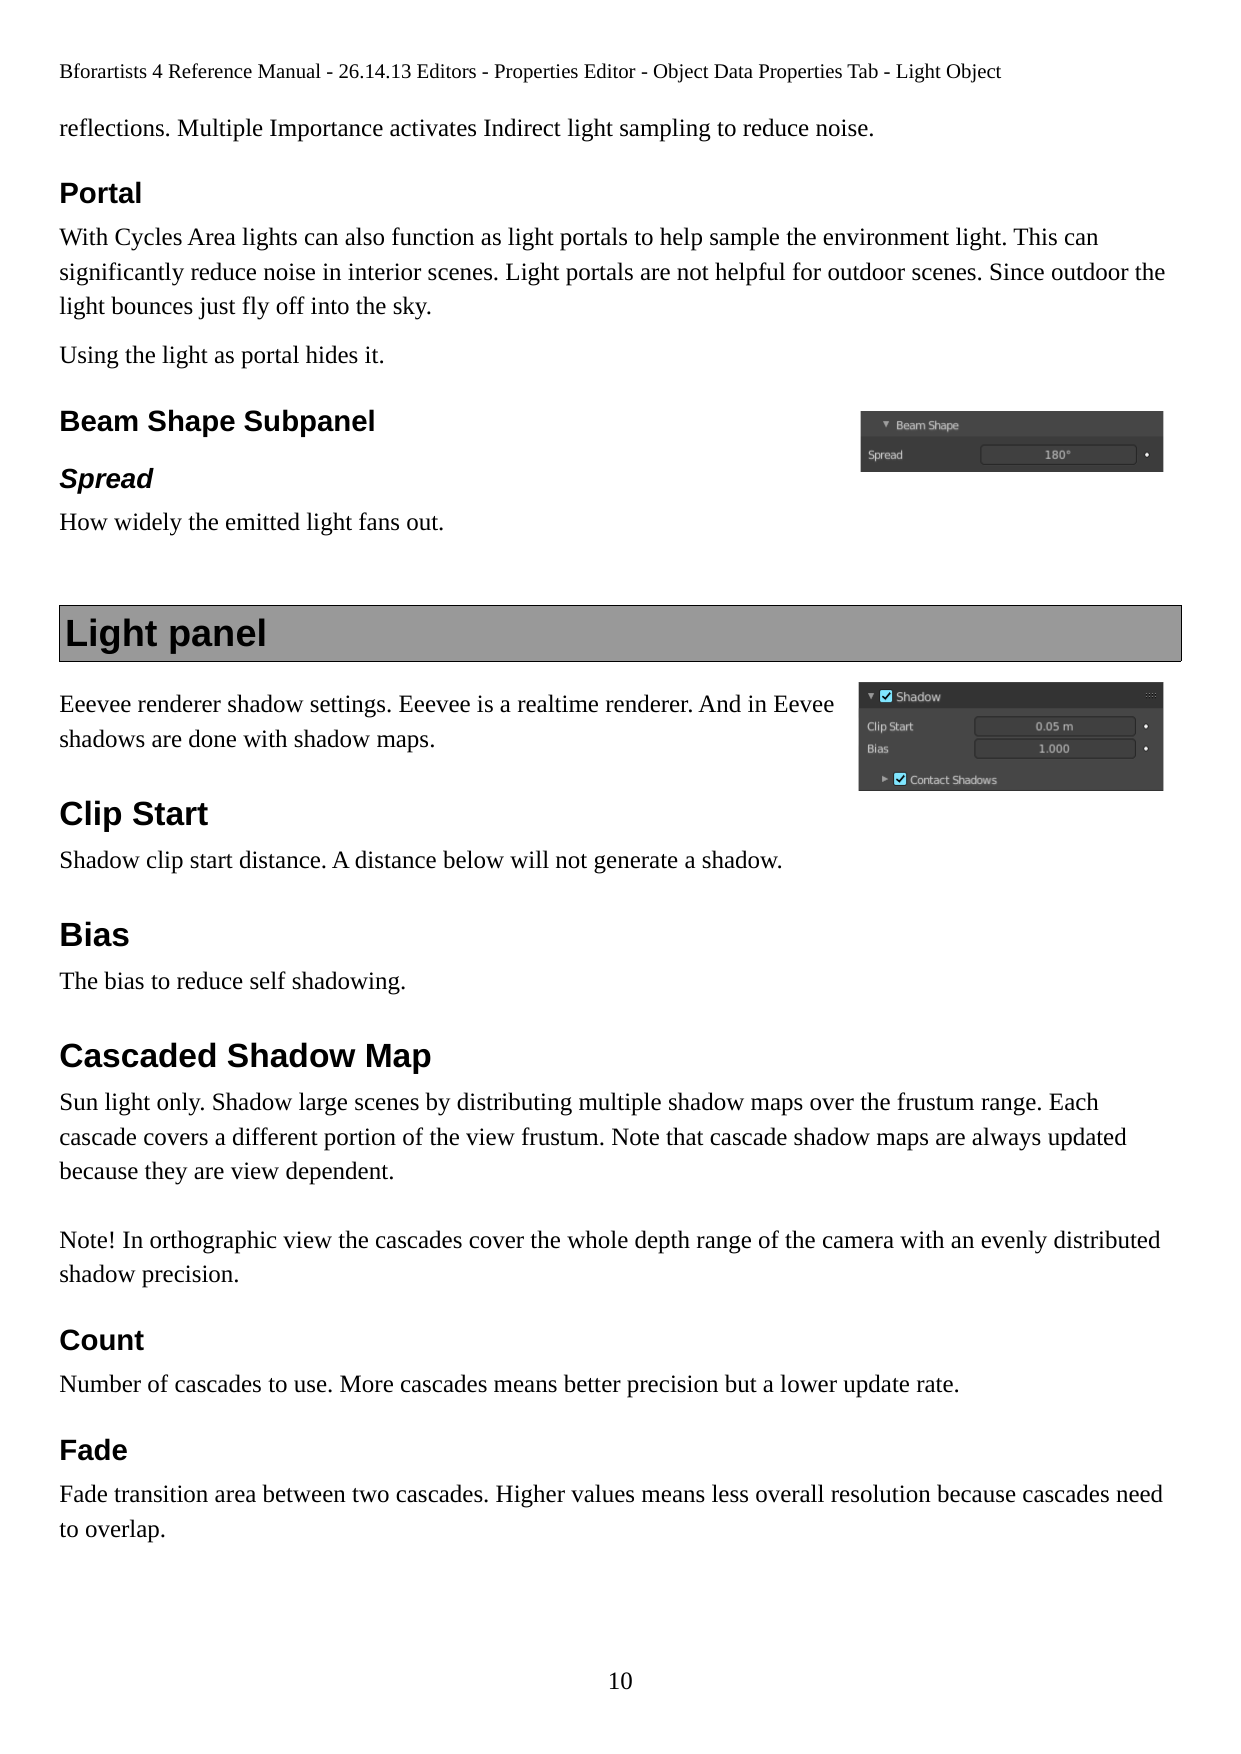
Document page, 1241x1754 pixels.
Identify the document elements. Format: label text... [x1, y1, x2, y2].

subtitle Count [59, 1323, 1181, 1357]
picture [858, 682, 1164, 791]
table_header Light panel [60, 606, 1181, 661]
text Using the light as portal hides it. [59, 341, 1181, 369]
text With Cycles Area lights can also function as light portals to help sample the environment light. This can significantly reduce noise in interior scenes. Light portals are not helpful for outdoor scenes. Since outdoor the light bounces just fly off into the sky. [59, 222, 1181, 320]
subtitle Spread [59, 463, 1181, 495]
text Number of cascades to use. More cascades means better precision but a lower update rate. [59, 1369, 1181, 1398]
subtitle Bias [59, 915, 1181, 953]
text Shadow clip start distance. A distance below will not generate a shadow. [59, 845, 1181, 874]
text Fade transition area between two cascades. Higher values means less overall resolution because cascades need to overlap. [59, 1479, 1181, 1542]
text Eeevee renderer shadow settings. Eeevee is a realtime renderer. And in Eevee shadows are done with shadow maps. [59, 689, 858, 753]
subtitle Fade [59, 1433, 1181, 1467]
subtitle Beam Shape Subpanel [59, 404, 1181, 438]
subtitle Clip Start [59, 794, 1181, 832]
subtitle Cascaded Shadow Map [59, 1036, 1181, 1074]
text The bias to reduce self shadowing. [59, 966, 1181, 995]
text How widely the emitted light fans out. [59, 507, 1181, 536]
picture [860, 411, 1164, 472]
text Sun light only. Shadow large scenes by distributing multiple shadow maps over the frustum range. Each cascade covers a different portion of the view frustum. Note that cascade shadow maps are always updated because they are view dependent. Note! In orthographic view the cascades cover the whole depth range of the camera with an evenly distributed shadow precision. [59, 1087, 1181, 1288]
text reflections. Multiple Importance activates Indirect light sampling to reduce noise. [59, 113, 1181, 141]
subtitle Portal [59, 176, 1181, 210]
